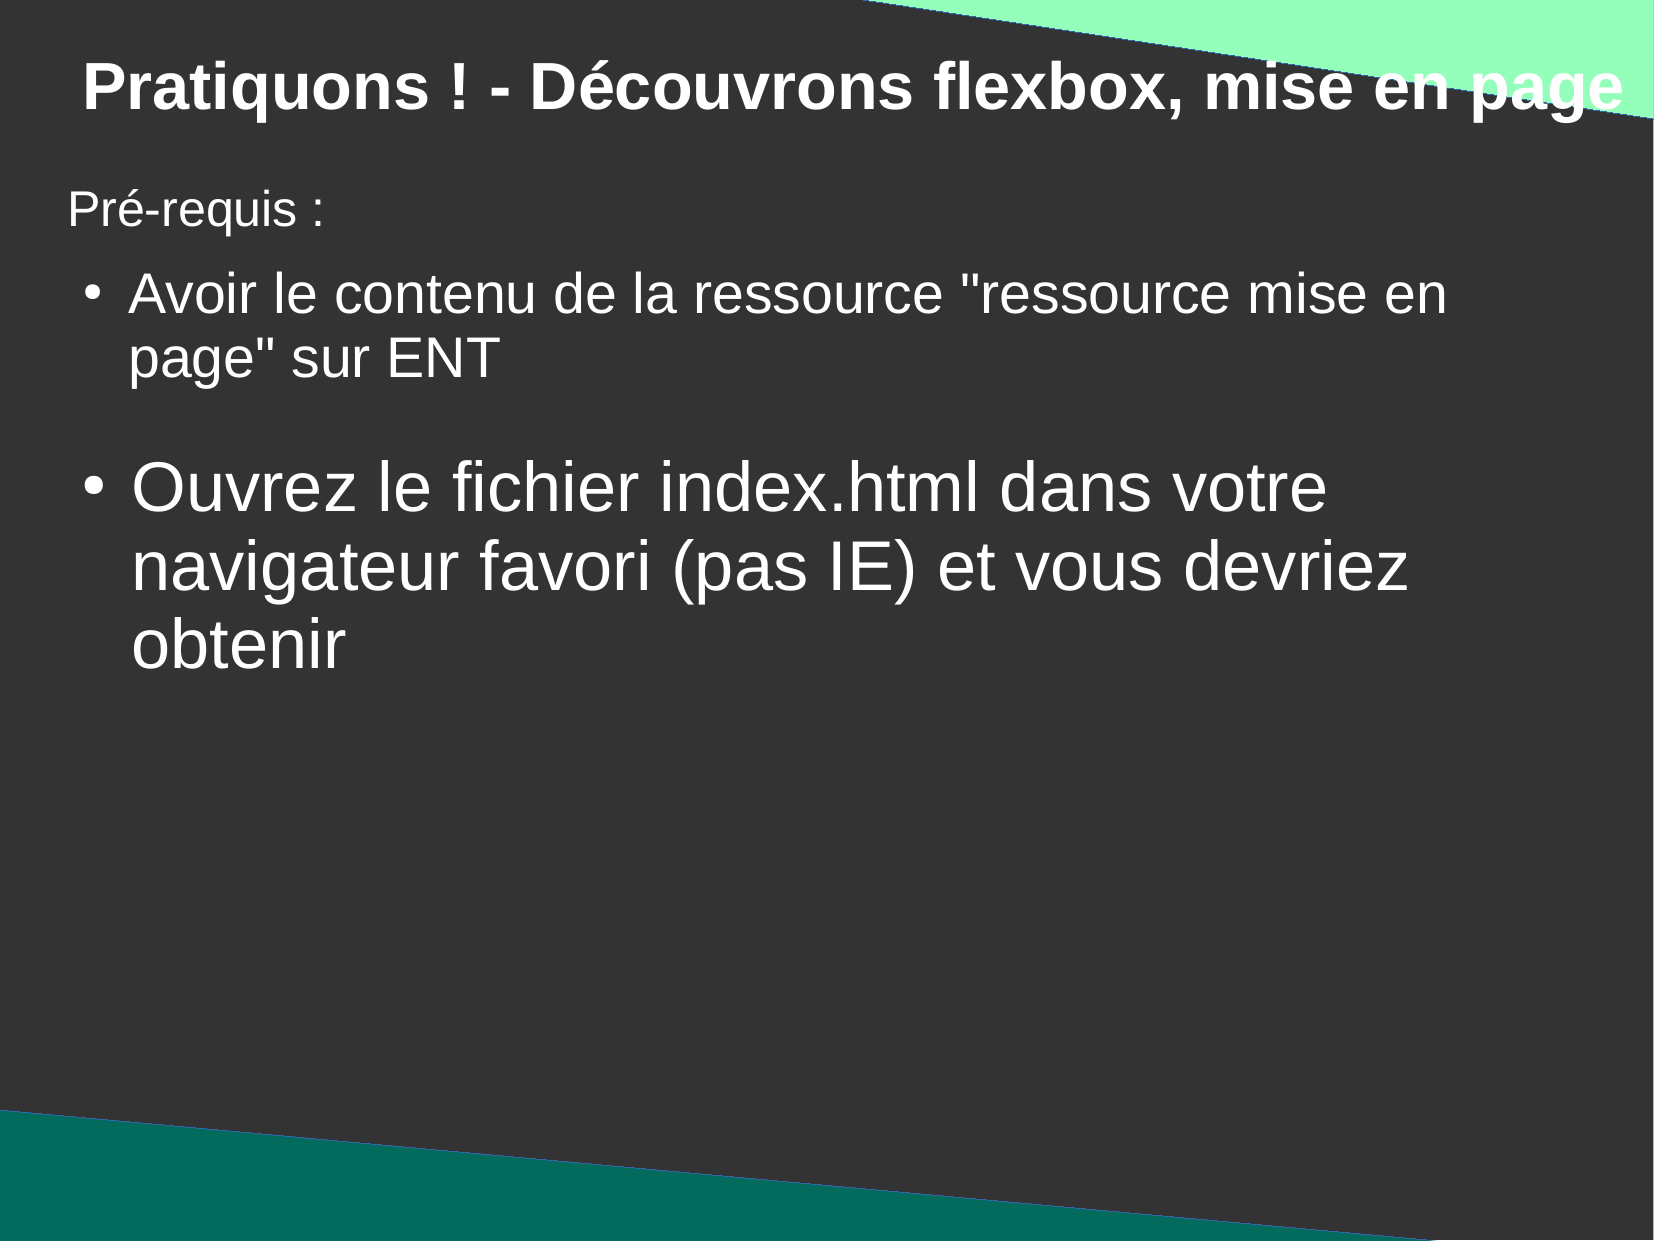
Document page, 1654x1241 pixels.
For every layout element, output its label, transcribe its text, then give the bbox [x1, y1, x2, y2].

list Pré-requis : Avoir le contenu de la ressource "ressource mise en page" sur ENT [67, 180, 1607, 390]
list Ouvrez le fichier index.html dans votre navigateur favori (pas IE) et vous devriez obtenir [64, 447, 1589, 686]
text_box [863, 0, 1654, 120]
title Pratiquons ! - Découvrons flexbox, mise en page [82, 49, 1630, 142]
